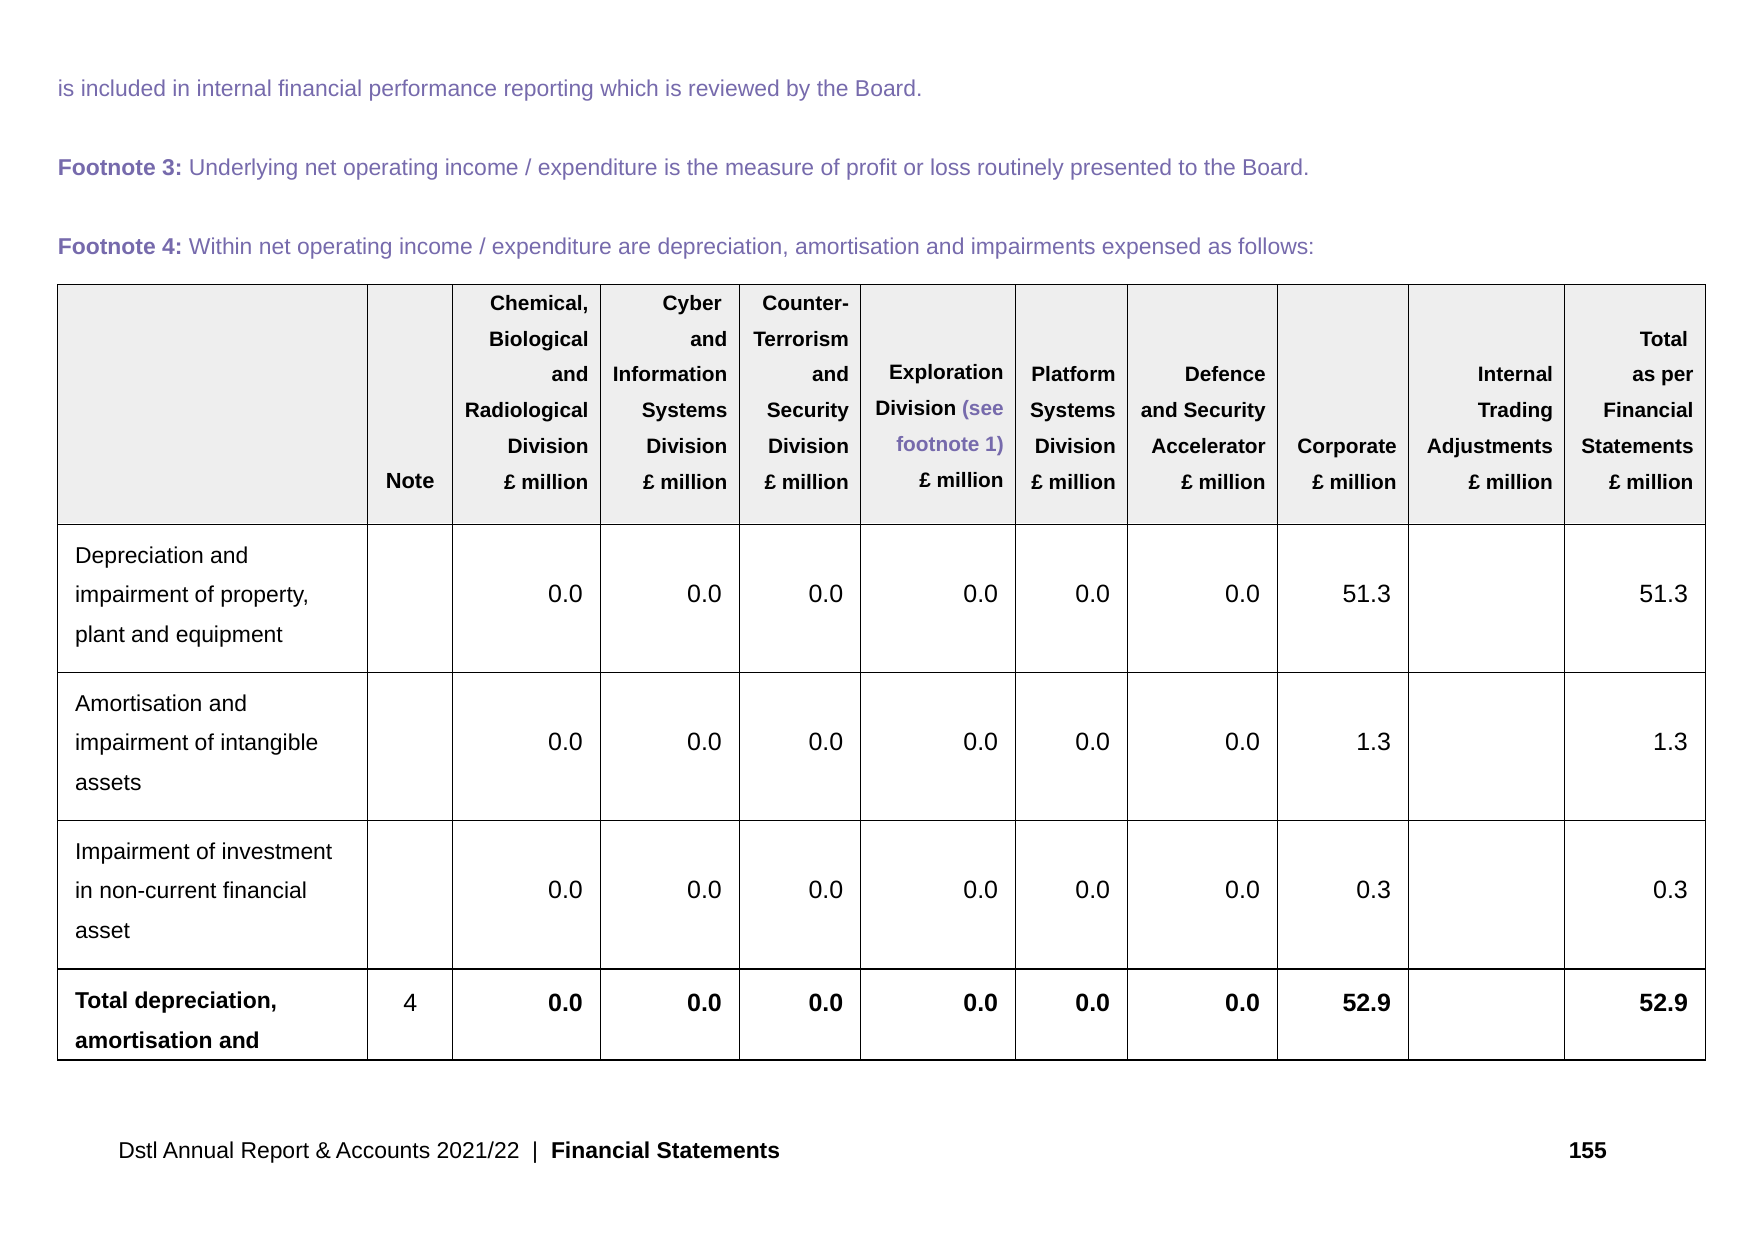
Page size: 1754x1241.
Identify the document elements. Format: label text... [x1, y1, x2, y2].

table_header Cyber and Information Systems Division £ million [601, 285, 739, 523]
table_cell 0.0 [453, 525, 600, 672]
table_header Defence and Security Accelerator £ million [1128, 285, 1277, 523]
table_header Chemical, Biological and Radiological Division £ million [453, 285, 600, 523]
table_cell 1.3 [1278, 673, 1408, 820]
table_cell Depreciation and impairment of property, plant and equipment [58, 525, 367, 672]
table_cell 0.3 [1565, 821, 1705, 968]
table_cell 0.0 [740, 821, 860, 968]
table_cell 0.0 [601, 525, 739, 672]
table_header Internal Trading Adjustments £ million [1409, 285, 1564, 523]
table_cell 52.9 [1565, 970, 1705, 1059]
table_cell [1409, 673, 1564, 820]
table_cell 0.0 [861, 673, 1015, 820]
table_header Total as per Financial Statements £ million [1565, 285, 1705, 523]
text Footnote 4: Within net operating income / expenditure are depreciation, amortisation and impairments expensed as follows: [58, 233, 1636, 259]
table_cell 0.0 [740, 673, 860, 820]
table_cell 0.0 [1016, 673, 1127, 820]
table_cell 0.0 [601, 970, 739, 1059]
table_cell 0.0 [740, 525, 860, 672]
table_cell 0.0 [1128, 821, 1277, 968]
table_header Exploration Division (see footnote 1) £ million [861, 285, 1015, 523]
text Footnote 3: Underlying net operating income / expenditure is the measure of profit or loss routinely presented to the Board. [58, 154, 1636, 180]
table_cell Impairment of investment in non-current financial asset [58, 821, 367, 968]
table_cell 0.0 [1128, 673, 1277, 820]
table_cell 0.0 [453, 821, 600, 968]
table_cell 0.0 [861, 821, 1015, 968]
table_cell 0.0 [740, 970, 860, 1059]
table_cell 0.0 [861, 970, 1015, 1059]
table_cell 51.3 [1278, 525, 1408, 672]
table_cell [1409, 821, 1564, 968]
table_cell 0.0 [453, 970, 600, 1059]
table_header Counter-Terrorism and Security Division £ million [740, 285, 860, 523]
table_cell 0.0 [861, 525, 1015, 672]
table_cell Total depreciation, amortisation and [58, 970, 367, 1059]
table_cell 0.0 [1128, 970, 1277, 1059]
table_cell 0.0 [1016, 970, 1127, 1059]
table_cell 1.3 [1565, 673, 1705, 820]
table_header Corporate £ million [1278, 285, 1408, 523]
table_cell 0.0 [601, 673, 739, 820]
table_cell 0.0 [1016, 525, 1127, 672]
table_header Note [368, 285, 452, 523]
table_cell 52.9 [1278, 970, 1408, 1059]
table_cell 0.0 [1128, 525, 1277, 672]
table_cell Amortisation and impairment of intangible assets [58, 673, 367, 820]
table_cell 51.3 [1565, 525, 1705, 672]
table_cell [1409, 525, 1564, 672]
table_cell [368, 525, 452, 672]
table_cell [1409, 970, 1564, 1059]
table_cell [368, 673, 452, 820]
text is included in internal financial performance reporting which is reviewed by the Board. [58, 75, 1636, 101]
table_cell 0.3 [1278, 821, 1408, 968]
table_header Platform Systems Division £ million [1016, 285, 1127, 523]
table_cell [368, 821, 452, 968]
table_cell 4 [368, 970, 452, 1059]
table_cell 0.0 [453, 673, 600, 820]
table_cell 0.0 [601, 821, 739, 968]
table_cell 0.0 [1016, 821, 1127, 968]
table_header [58, 285, 367, 523]
